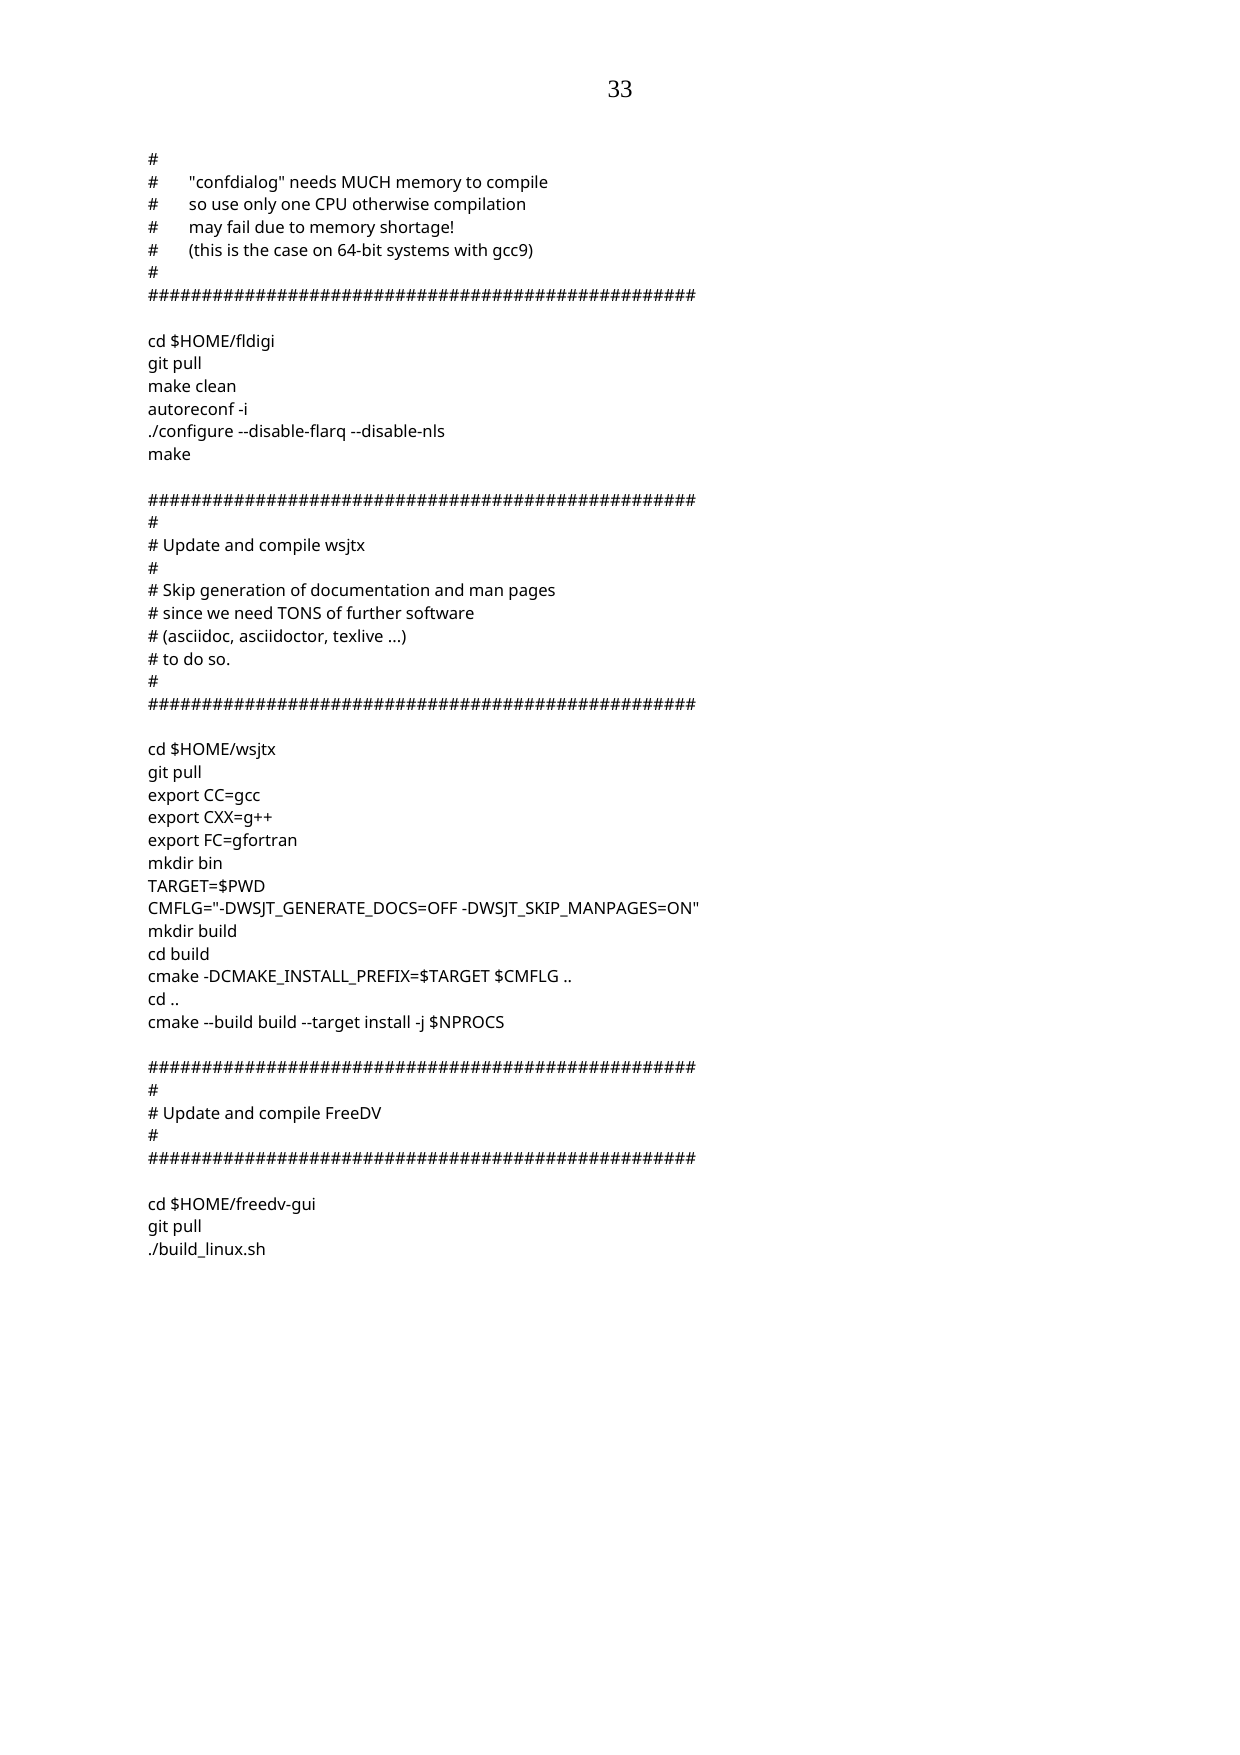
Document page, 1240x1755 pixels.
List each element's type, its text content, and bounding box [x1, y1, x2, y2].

text cd build [148, 942, 1092, 965]
text # [148, 261, 1092, 284]
text # Update and compile FreeDV [148, 1101, 1092, 1124]
text # may fail due to memory shortage! [148, 216, 1092, 238]
text export FC=gfortran [148, 829, 1092, 852]
text export CC=gcc [148, 783, 1092, 806]
text TARGET=$PWD [148, 874, 1092, 897]
text # [148, 148, 1092, 170]
text CMFLG="-DWSJT_GENERATE_DOCS=OFF -DWSJT_SKIP_MANPAGES=ON" [148, 897, 1092, 920]
text cd $HOME/fldigi [148, 329, 1092, 352]
text ################################################### [148, 693, 1092, 715]
text # to do so. [148, 647, 1092, 670]
text # [148, 670, 1092, 693]
text # Skip generation of documentation and man pages [148, 579, 1092, 602]
text ################################################### [148, 488, 1092, 511]
text # [148, 1079, 1092, 1101]
text ################################################### [148, 284, 1092, 307]
text mkdir build [148, 920, 1092, 942]
text make [148, 443, 1092, 466]
text git pull [148, 1215, 1092, 1238]
text # "confdialog" needs MUCH memory to compile [148, 170, 1092, 193]
text export CXX=g++ [148, 806, 1092, 829]
text # [148, 1124, 1092, 1147]
text autoreconf -i [148, 397, 1092, 420]
text # (this is the case on 64-bit systems with gcc9) [148, 238, 1092, 261]
text mkdir bin [148, 852, 1092, 874]
text # Update and compile wsjtx [148, 534, 1092, 556]
text # [148, 556, 1092, 579]
text # so use only one CPU otherwise compilation [148, 193, 1092, 216]
text cmake -DCMAKE_INSTALL_PREFIX=$TARGET $CMFLG .. [148, 965, 1092, 988]
text # since we need TONS of further software [148, 602, 1092, 624]
text ./build_linux.sh [148, 1238, 1092, 1260]
text git pull [148, 352, 1092, 375]
text cd $HOME/wsjtx [148, 738, 1092, 761]
text cd $HOME/freedv-gui [148, 1192, 1092, 1215]
text cd .. [148, 988, 1092, 1011]
text ################################################### [148, 1056, 1092, 1079]
text # [148, 511, 1092, 534]
text # (asciidoc, asciidoctor, texlive ...) [148, 624, 1092, 647]
text make clean [148, 375, 1092, 397]
text cmake --build build --target install -j $NPROCS [148, 1011, 1092, 1033]
text ./configure --disable-flarq --disable-nls [148, 420, 1092, 443]
text ################################################### [148, 1147, 1092, 1169]
text git pull [148, 761, 1092, 783]
